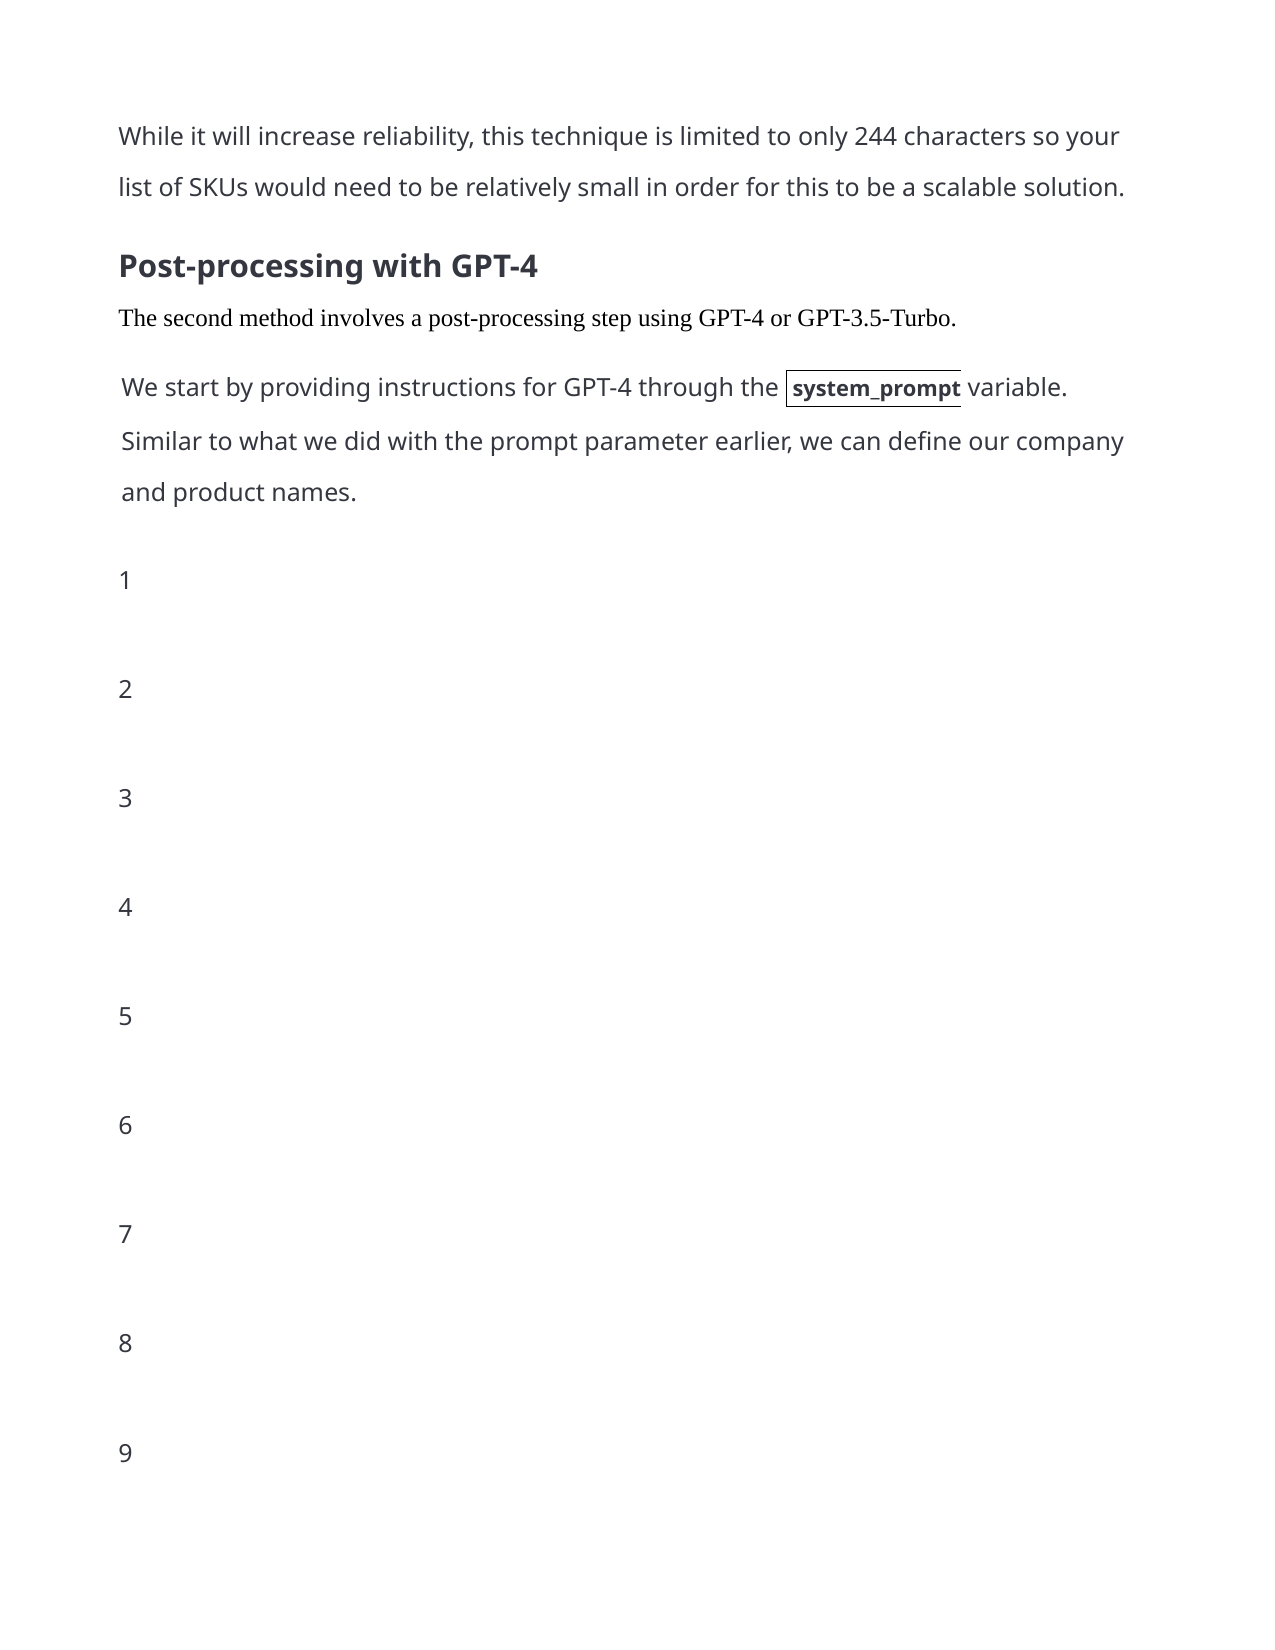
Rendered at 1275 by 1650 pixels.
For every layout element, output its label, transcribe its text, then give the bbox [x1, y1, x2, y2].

text The second method involves a post-processing step using GPT-4 or GPT-3.5-Turbo. [118, 303, 1157, 332]
text 8 [118, 1326, 1157, 1360]
text We start by providing instructions for GPT-4 through the system_prompt variable. Similar to what we did with the prompt parameter earlier, we can define our company and product names. [121, 370, 1154, 508]
text 4 [118, 890, 1157, 924]
text 7 [118, 1217, 1157, 1251]
text 1 [118, 563, 1157, 597]
text 9 [118, 1435, 1157, 1469]
text 5 [118, 999, 1157, 1033]
text Post-processing with GPT-4 [118, 244, 1157, 286]
text 3 [118, 781, 1157, 815]
text 2 [118, 672, 1157, 706]
text While it will increase reliability, this technique is limited to only 244 characters so your list of SKUs would need to be relatively small in order for this to be a scalable solution. [118, 118, 1157, 203]
text 6 [118, 1108, 1157, 1142]
